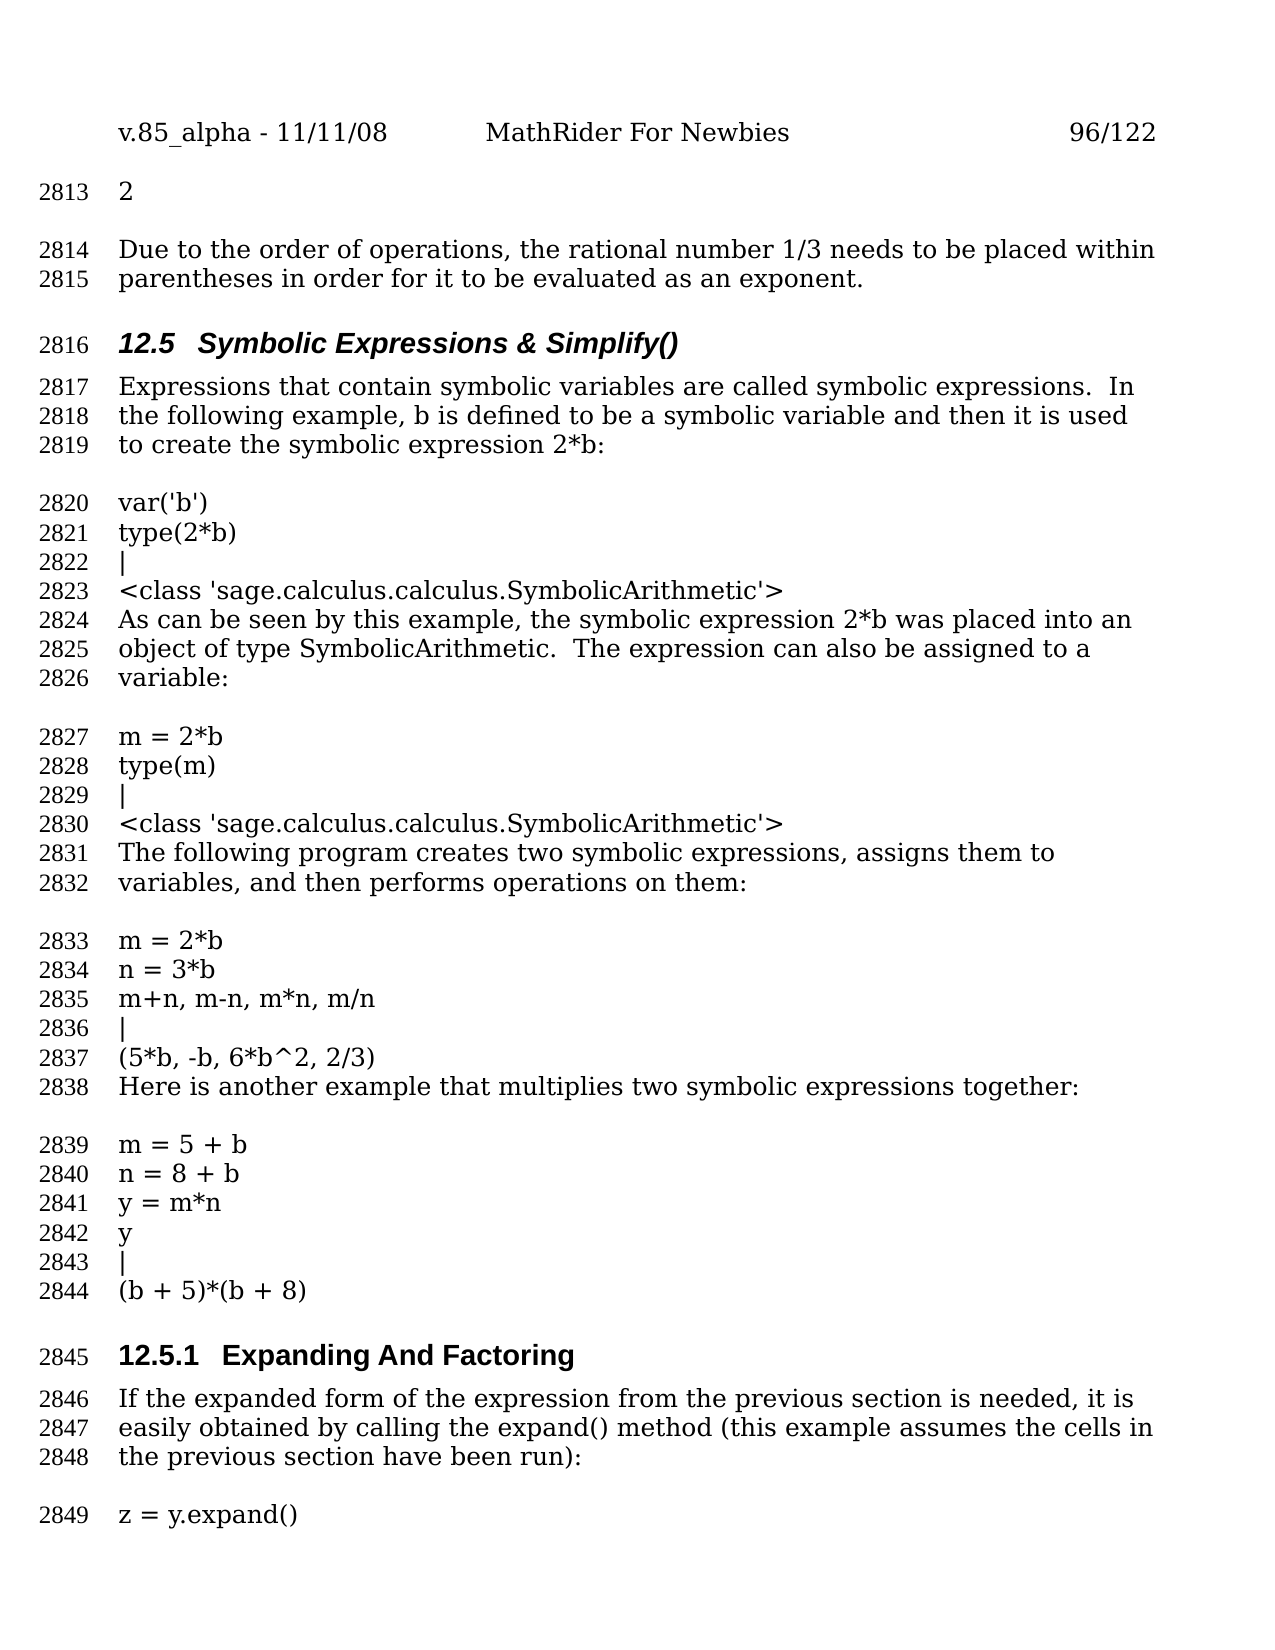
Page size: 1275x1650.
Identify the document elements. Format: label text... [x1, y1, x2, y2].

text z = y.expand() [118, 1501, 1157, 1530]
text type(m) [118, 751, 1157, 780]
text n = 3*b [118, 955, 1157, 984]
text The following program creates two symbolic expressions, assigns them to variables, and then performs operations on them: [118, 839, 1157, 897]
text <class 'sage.calculus.calculus.SymbolicArithmetic'> [118, 809, 1157, 839]
text y = m*n [118, 1189, 1157, 1218]
text Here is another example that multiplies two symbolic expressions together: [118, 1072, 1157, 1101]
text m = 5 + b [118, 1130, 1157, 1159]
text m = 2*b [118, 926, 1157, 955]
text var('b') [118, 489, 1157, 518]
text | [118, 1247, 1157, 1276]
text | [118, 780, 1157, 809]
text y [118, 1218, 1157, 1247]
text n = 8 + b [118, 1159, 1157, 1189]
text Due to the order of operations, the rational number 1/3 needs to be placed within parentheses in order for it to be evaluated as an exponent. [118, 235, 1157, 293]
text As can be seen by this example, the symbolic expression 2*b was placed into an object of type SymbolicArithmetic. The expression can also be assigned to a variable: [118, 605, 1157, 693]
subtitle Symbolic Expressions & Simplify() [118, 326, 1157, 360]
text (b + 5)*(b + 8) [118, 1276, 1157, 1305]
text <class 'sage.calculus.calculus.SymbolicArithmetic'> [118, 576, 1157, 605]
text | [118, 547, 1157, 576]
text Expressions that contain symbolic variables are called symbolic expressions. In the following example, b is defined to be a symbolic variable and then it is used to create the symbolic expression 2*b: [118, 372, 1157, 459]
text m = 2*b [118, 722, 1157, 751]
text type(2*b) [118, 518, 1157, 547]
text m+n, m-n, m*n, m/n [118, 984, 1157, 1014]
text | [118, 1014, 1157, 1043]
text 2 [118, 177, 1157, 206]
text (5*b, -b, 6*b^2, 2/3) [118, 1043, 1157, 1072]
text If the expanded form of the expression from the previous section is needed, it is easily obtained by calling the expand() method (this example assumes the cells in the previous section have been run): [118, 1384, 1157, 1471]
subtitle Expanding And Factoring [118, 1338, 1157, 1372]
